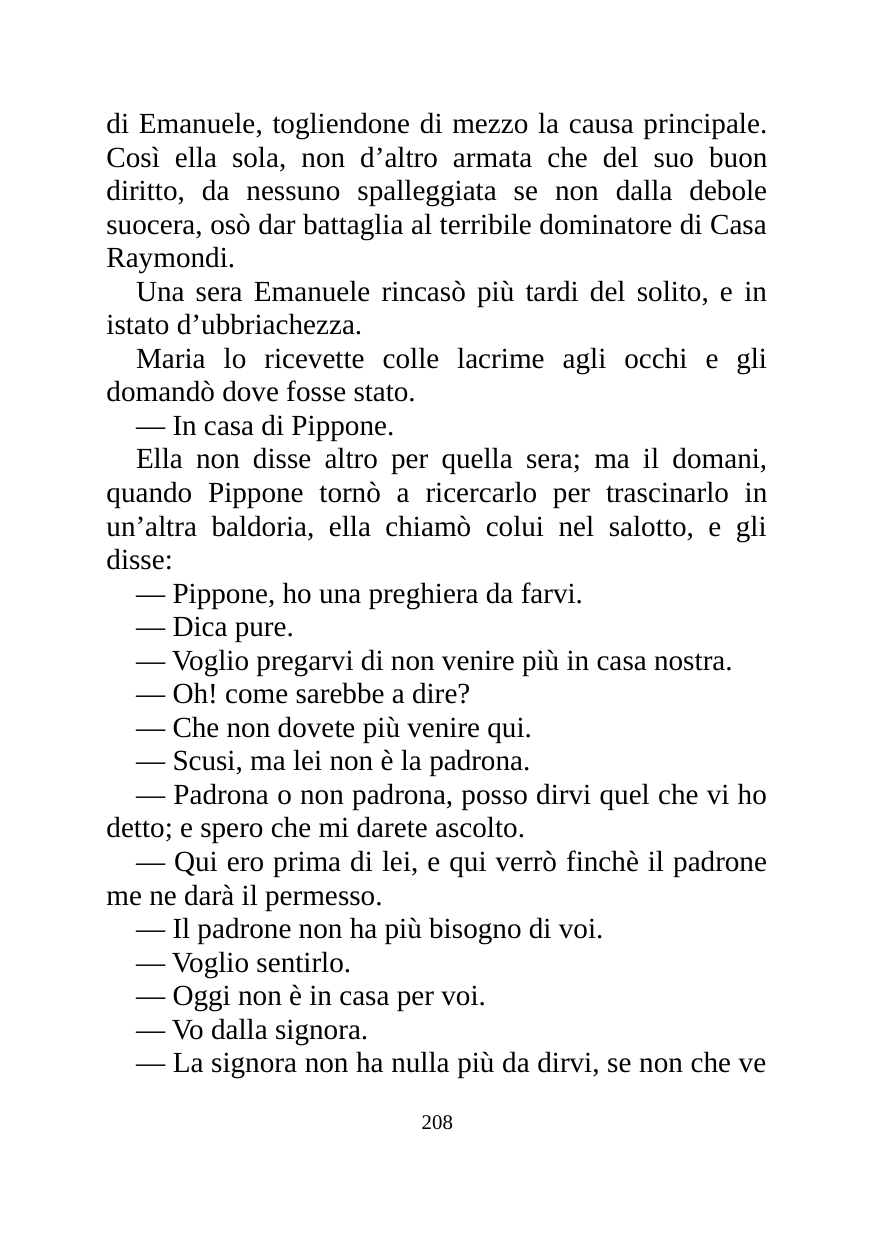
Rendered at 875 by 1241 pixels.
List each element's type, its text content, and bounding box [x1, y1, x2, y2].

text — Scusi, ma lei non è la padrona. [106, 743, 768, 777]
text — Oh! come sarebbe a dire? [106, 676, 768, 710]
text — Dica pure. [106, 609, 768, 643]
text — Vo dalla signora. [106, 1012, 768, 1045]
text — Che non dovete più venire qui. [106, 710, 768, 743]
text Una sera Emanuele rincasò più tardi del solito, e in istato d’ubbriachezza. [106, 274, 768, 341]
text — Voglio pregarvi di non venire più in casa nostra. [106, 643, 768, 676]
text Ella non disse altro per quella sera; ma il domani, quando Pippone tornò a ricercarlo per trascinarlo in un’altra baldoria, ella chiamò colui nel salotto, e gli disse: [106, 442, 768, 576]
text — Il padrone non ha più bisogno di voi. [106, 911, 768, 945]
text — Padrona o non padrona, posso dirvi quel che vi ho detto; e spero che mi darete ascolto. [106, 777, 768, 844]
text — In casa di Pippone. [106, 408, 768, 442]
text — Oggi non è in casa per voi. [106, 978, 768, 1012]
text di Emanuele, togliendone di mezzo la causa principale. Così ella sola, non d’altro armata che del suo buon diritto, da nessuno spalleggiata se non dalla debole suocera, osò dar battaglia al terribile dominatore di Casa Raymondi. [106, 106, 768, 274]
text — Qui ero prima di lei, e qui verrò finchè il padrone me ne darà il permesso. [106, 844, 768, 911]
text — La signora non ha nulla più da dirvi, se non che ve [106, 1045, 768, 1079]
text — Voglio sentirlo. [106, 945, 768, 978]
text — Pippone, ho una preghiera da farvi. [106, 576, 768, 609]
text Maria lo ricevette colle lacrime agli occhi e gli domandò dove fosse stato. [106, 341, 768, 408]
